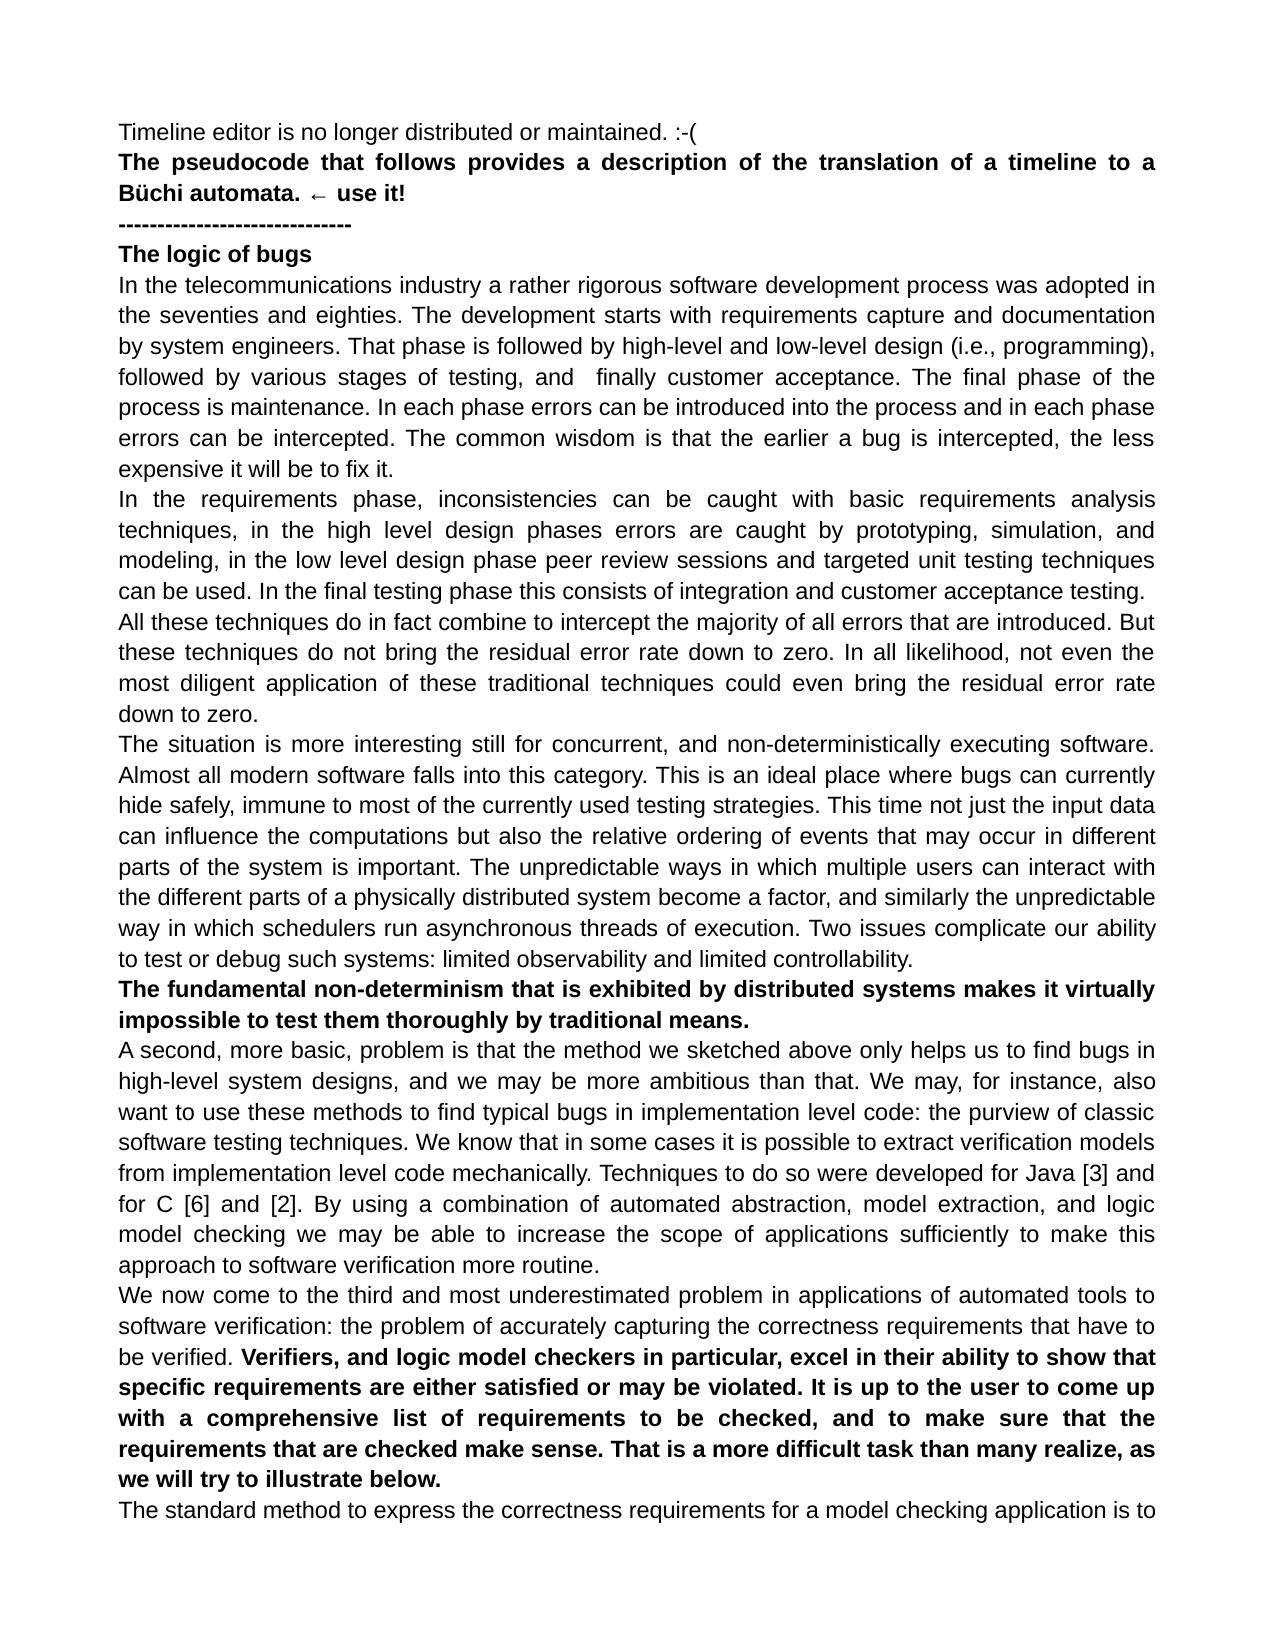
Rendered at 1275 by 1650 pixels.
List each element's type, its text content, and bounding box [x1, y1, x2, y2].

text The fundamental non-determinism that is exhibited by distributed systems makes it virtually impossible to test them thoroughly by traditional means. [118, 976, 1157, 1033]
text The standard method to express the correctness requirements for a model checking application is to [118, 1496, 1157, 1523]
text All these techniques do in fact combine to intercept the majority of all errors that are introduced. But these techniques do not bring the residual error rate down to zero. In all likelihood, not even the most diligent application of these traditional techniques could even bring the residual error rate down to zero. [118, 608, 1157, 727]
text In the requirements phase, inconsistencies can be caught with basic requirements analysis techniques, in the high level design phases errors are caught by prototyping, simulation, and modeling, in the low level design phase peer review sessions and targeted unit testing techniques can be used. In the final testing phase this consists of integration and customer acceptance testing. [118, 486, 1157, 604]
text ------------------------------ [118, 210, 1157, 237]
text The situation is more interesting still for concurrent, and non-deterministically executing software. Almost all modern software falls into this category. This is an ideal place where bugs can currently hide safely, immune to most of the currently used testing strategies. This time not just the input data can influence the computations but also the relative ordering of events that may occur in different parts of the system is important. The unpredictable ways in which multiple users can interact with the different parts of a physically distributed system become a factor, and similarly the unpredictable way in which schedulers run asynchronous threads of execution. Two issues complicate our ability to test or debug such systems: limited observability and limited controllability. [118, 731, 1157, 972]
text Timeline editor is no longer distributed or maintained. :-( [118, 118, 1157, 145]
text The logic of bugs [118, 241, 1157, 267]
text The pseudocode that follows provides a description of the translation of a timeline to a Büchi automata. ← use it! [118, 149, 1157, 206]
text We now come to the third and most underestimated problem in applications of automated tools to software verification: the problem of accurately capturing the correctness requirements that have to be verified. Verifiers, and logic model checkers in particular, excel in their ability to show that specific requirements are either satisfied or may be violated. It is up to the user to come up with a comprehensive list of requirements to be checked, and to make sure that the requirements that are checked make sense. That is a more difficult task than many realize, as we will try to illustrate below. [118, 1282, 1157, 1492]
text A second, more basic, problem is that the method we sketched above only helps us to find bugs in high-level system designs, and we may be more ambitious than that. We may, for instance, also want to use these methods to find typical bugs in implementation level code: the purview of classic software testing techniques. We know that in some cases it is possible to extract verification models from implementation level code mechanically. Techniques to do so were developed for Java [3] and for C [6] and [2]. By using a combination of automated abstraction, model extraction, and logic model checking we may be able to increase the scope of applications sufficiently to make this approach to software verification more routine. [118, 1037, 1157, 1278]
text In the telecommunications industry a rather rigorous software development process was adopted in the seventies and eighties. The development starts with requirements capture and documentation by system engineers. That phase is followed by high-level and low-level design (i.e., programming), followed by various stages of testing, and finally customer acceptance. The final phase of the process is maintenance. In each phase errors can be introduced into the process and in each phase errors can be intercepted. The common wisdom is that the earlier a bug is intercepted, the less expensive it will be to fix it. [118, 271, 1157, 482]
